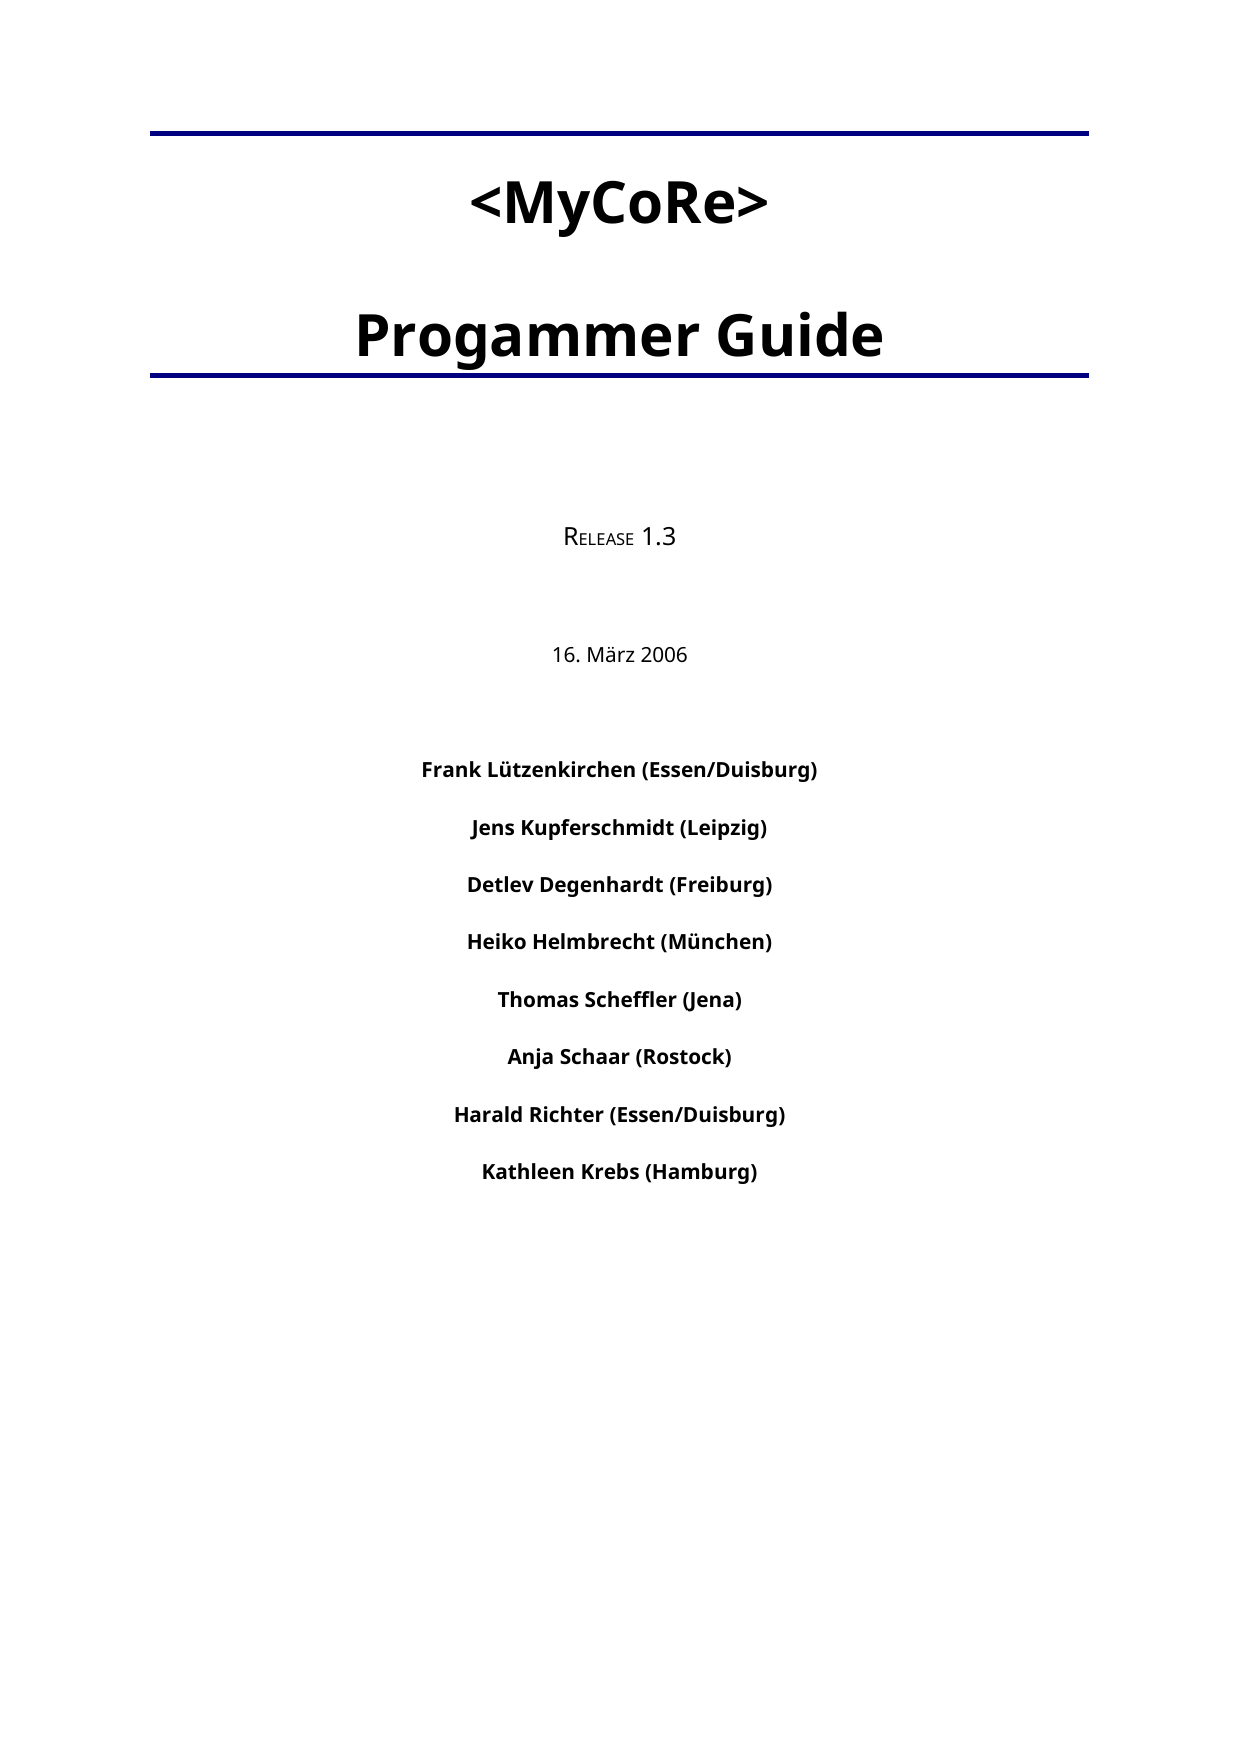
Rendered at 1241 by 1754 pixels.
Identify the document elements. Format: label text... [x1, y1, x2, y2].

table_cell Release 1.3 16. März 2006 Frank Lützenkirchen (Essen/Duisburg) Jens Kupferschmidt (Leipzig) Detlev Degenhardt (Freiburg) Heiko Helmbrecht (München) Thomas Scheffler (Jena) Anja Schaar (Rostock) Harald Richter (Essen/Duisburg) Kathleen Krebs (Hamburg) [150, 379, 1089, 1243]
table_header <MyCoRe> Progammer Guide [150, 136, 1089, 373]
